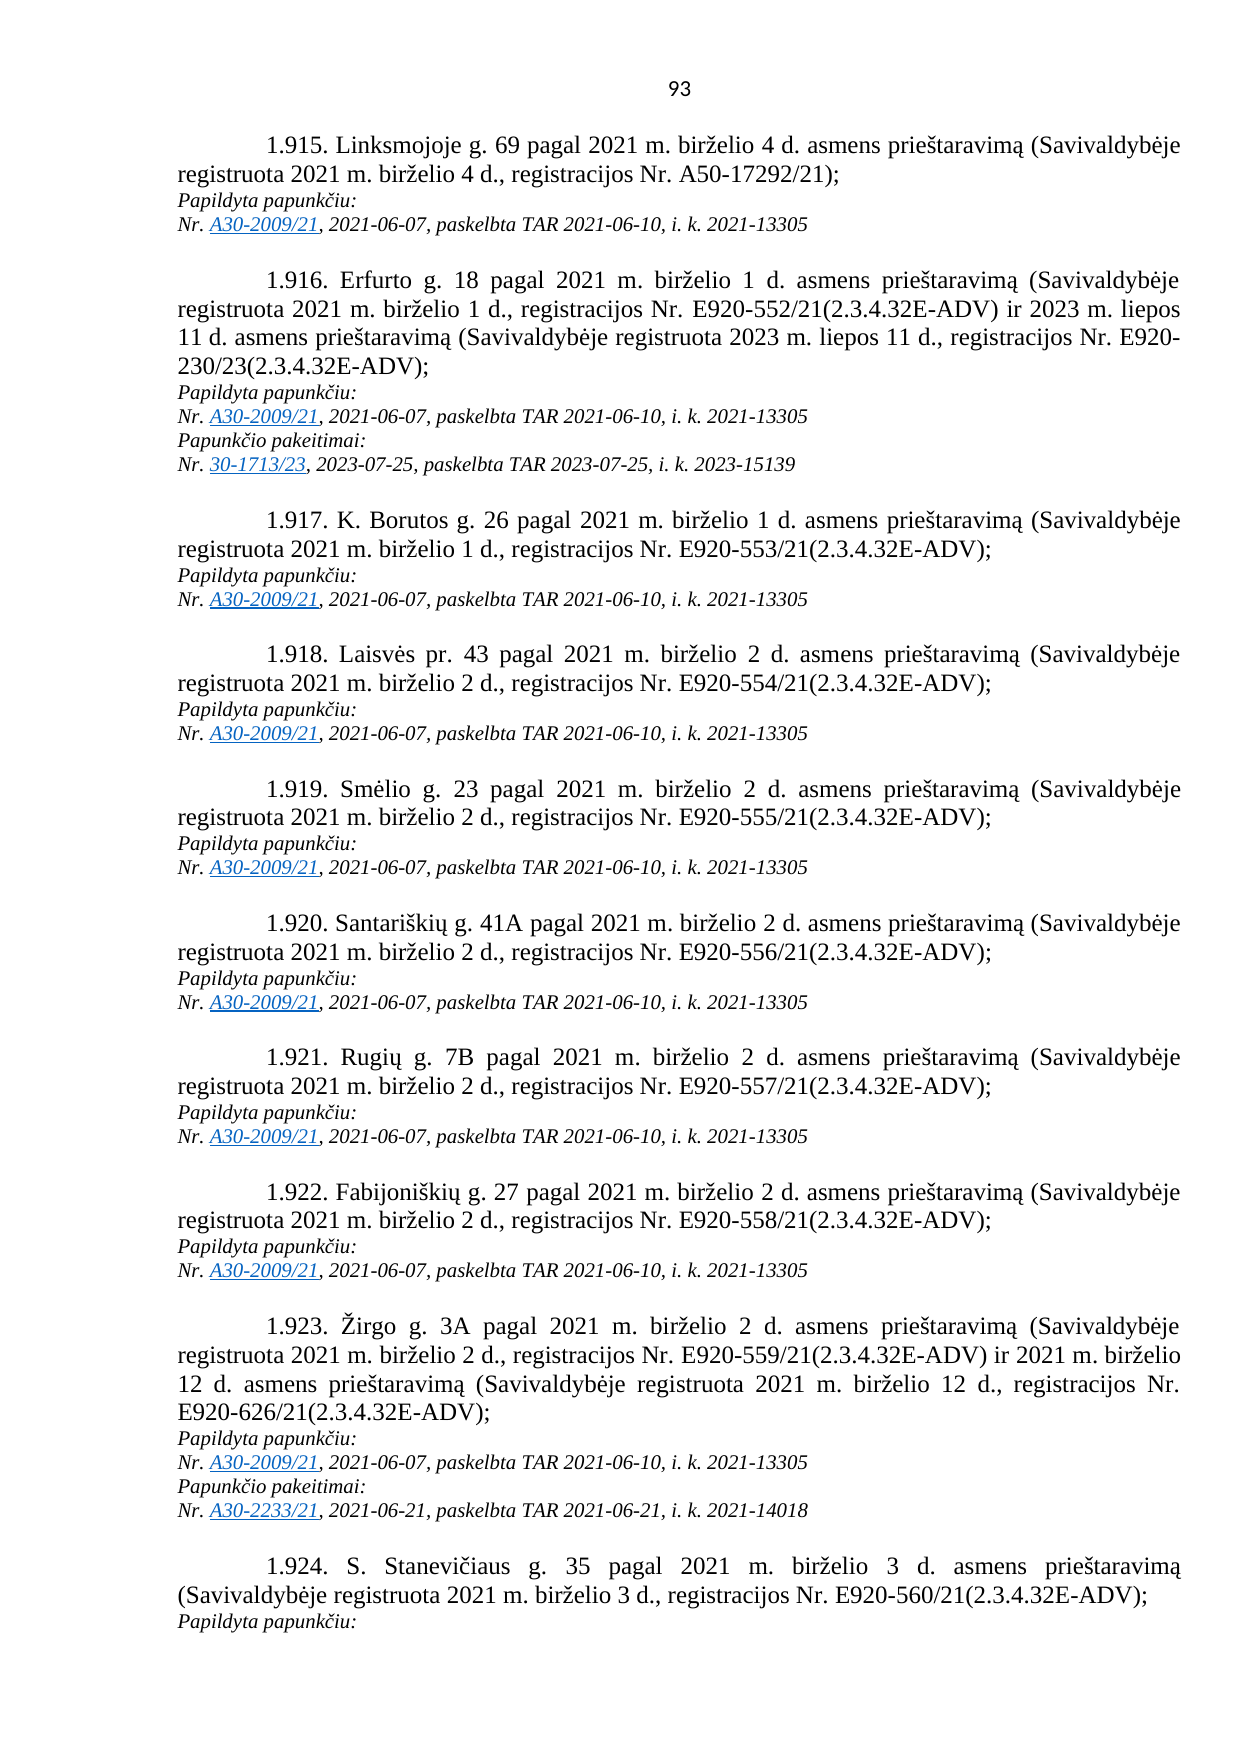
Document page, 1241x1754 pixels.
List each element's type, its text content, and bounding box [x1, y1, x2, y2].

text Papunkčio pakeitimai: [177, 428, 1181, 452]
text Nr. A30-2009/21, 2021-06-07, paskelbta TAR 2021-06-10, i. k. 2021-13305 [177, 1258, 1181, 1282]
text 1.917. K. Borutos g. 26 pagal 2021 m. birželio 1 d. asmens prieštaravimą (Savivaldybėje registruota 2021 m. birželio 1 d., registracijos Nr. E920-553/21(2.3.4.32E-ADV); [177, 505, 1181, 562]
text 1.923. Žirgo g. 3A pagal 2021 m. birželio 2 d. asmens prieštaravimą (Savivaldybėje registruota 2021 m. birželio 2 d., registracijos Nr. E920-559/21(2.3.4.32E-ADV) ir 2021 m. birželio 12 d. asmens prieštaravimą (Savivaldybėje registruota 2021 m. birželio 12 d., registracijos Nr. E920-626/21(2.3.4.32E-ADV); [177, 1311, 1181, 1426]
text 1.924. S. Stanevičiaus g. 35 pagal 2021 m. birželio 3 d. asmens prieštaravimą (Savivaldybėje registruota 2021 m. birželio 3 d., registracijos Nr. E920-560/21(2.3.4.32E-ADV); [177, 1551, 1181, 1609]
text Papildyta papunkčiu: [177, 188, 1181, 212]
text Papildyta papunkčiu: [177, 1234, 1181, 1258]
text Papunkčio pakeitimai: [177, 1474, 1181, 1498]
text 1.922. Fabijoniškių g. 27 pagal 2021 m. birželio 2 d. asmens prieštaravimą (Savivaldybėje registruota 2021 m. birželio 2 d., registracijos Nr. E920-558/21(2.3.4.32E-ADV); [177, 1177, 1181, 1234]
text 1.918. Laisvės pr. 43 pagal 2021 m. birželio 2 d. asmens prieštaravimą (Savivaldybėje registruota 2021 m. birželio 2 d., registracijos Nr. E920-554/21(2.3.4.32E-ADV); [177, 639, 1181, 697]
text Papildyta papunkčiu: [177, 1426, 1181, 1450]
text Nr. A30-2009/21, 2021-06-07, paskelbta TAR 2021-06-10, i. k. 2021-13305 [177, 721, 1181, 745]
text Nr. A30-2009/21, 2021-06-07, paskelbta TAR 2021-06-10, i. k. 2021-13305 [177, 990, 1181, 1014]
text Papildyta papunkčiu: [177, 697, 1181, 721]
text 1.916. Erfurto g. 18 pagal 2021 m. birželio 1 d. asmens prieštaravimą (Savivaldybėje registruota 2021 m. birželio 1 d., registracijos Nr. E920-552/21(2.3.4.32E-ADV) ir 2023 m. liepos 11 d. asmens prieštaravimą (Savivaldybėje registruota 2023 m. liepos 11 d., registracijos Nr. E920-230/23(2.3.4.32E-ADV); [177, 265, 1181, 380]
text Nr. A30-2009/21, 2021-06-07, paskelbta TAR 2021-06-10, i. k. 2021-13305 [177, 212, 1181, 236]
text Nr. A30-2009/21, 2021-06-07, paskelbta TAR 2021-06-10, i. k. 2021-13305 [177, 1124, 1181, 1148]
text Nr. 30-1713/23, 2023-07-25, paskelbta TAR 2023-07-25, i. k. 2023-15139 [177, 452, 1181, 476]
text Papildyta papunkčiu: [177, 966, 1181, 990]
text 1.921. Rugių g. 7B pagal 2021 m. birželio 2 d. asmens prieštaravimą (Savivaldybėje registruota 2021 m. birželio 2 d., registracijos Nr. E920-557/21(2.3.4.32E-ADV); [177, 1042, 1181, 1100]
text Nr. A30-2009/21, 2021-06-07, paskelbta TAR 2021-06-10, i. k. 2021-13305 [177, 1450, 1181, 1474]
text Papildyta papunkčiu: [177, 1100, 1181, 1124]
text 1.915. Linksmojoje g. 69 pagal 2021 m. birželio 4 d. asmens prieštaravimą (Savivaldybėje registruota 2021 m. birželio 4 d., registracijos Nr. A50-17292/21); [177, 131, 1181, 188]
text Nr. A30-2009/21, 2021-06-07, paskelbta TAR 2021-06-10, i. k. 2021-13305 [177, 587, 1181, 611]
text Nr. A30-2233/21, 2021-06-21, paskelbta TAR 2021-06-21, i. k. 2021-14018 [177, 1498, 1181, 1522]
text Nr. A30-2009/21, 2021-06-07, paskelbta TAR 2021-06-10, i. k. 2021-13305 [177, 855, 1181, 879]
text 1.919. Smėlio g. 23 pagal 2021 m. birželio 2 d. asmens prieštaravimą (Savivaldybėje registruota 2021 m. birželio 2 d., registracijos Nr. E920-555/21(2.3.4.32E-ADV); [177, 774, 1181, 831]
text Papildyta papunkčiu: [177, 562, 1181, 587]
text Papildyta papunkčiu: [177, 831, 1181, 855]
text Papildyta papunkčiu: [177, 1609, 1181, 1633]
text Nr. A30-2009/21, 2021-06-07, paskelbta TAR 2021-06-10, i. k. 2021-13305 [177, 404, 1181, 428]
text 1.920. Santariškių g. 41A pagal 2021 m. birželio 2 d. asmens prieštaravimą (Savivaldybėje registruota 2021 m. birželio 2 d., registracijos Nr. E920-556/21(2.3.4.32E-ADV); [177, 908, 1181, 966]
text Papildyta papunkčiu: [177, 380, 1181, 404]
